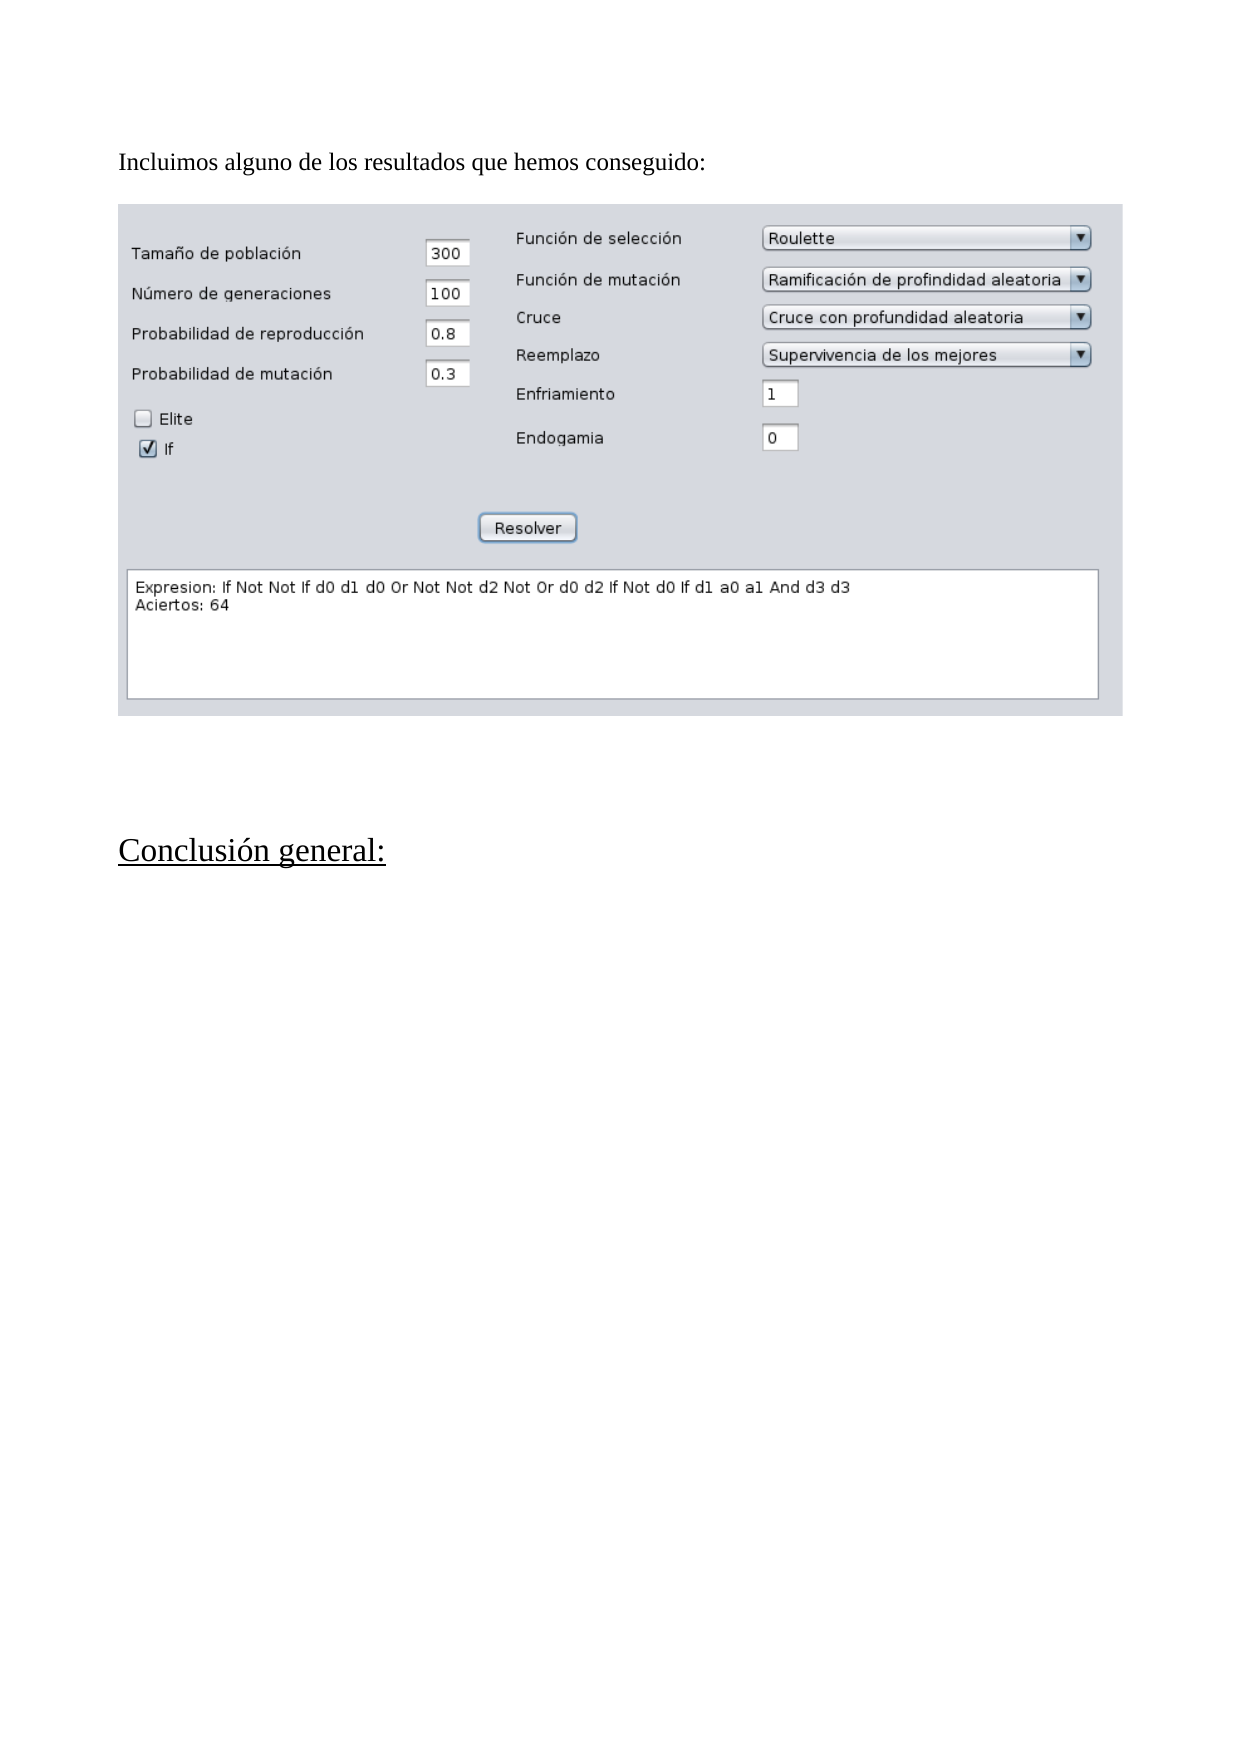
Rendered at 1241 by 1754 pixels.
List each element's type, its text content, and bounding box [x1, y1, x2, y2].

text Incluimos alguno de los resultados que hemos conseguido: [118, 147, 1122, 176]
text Conclusión general: [118, 830, 1122, 869]
